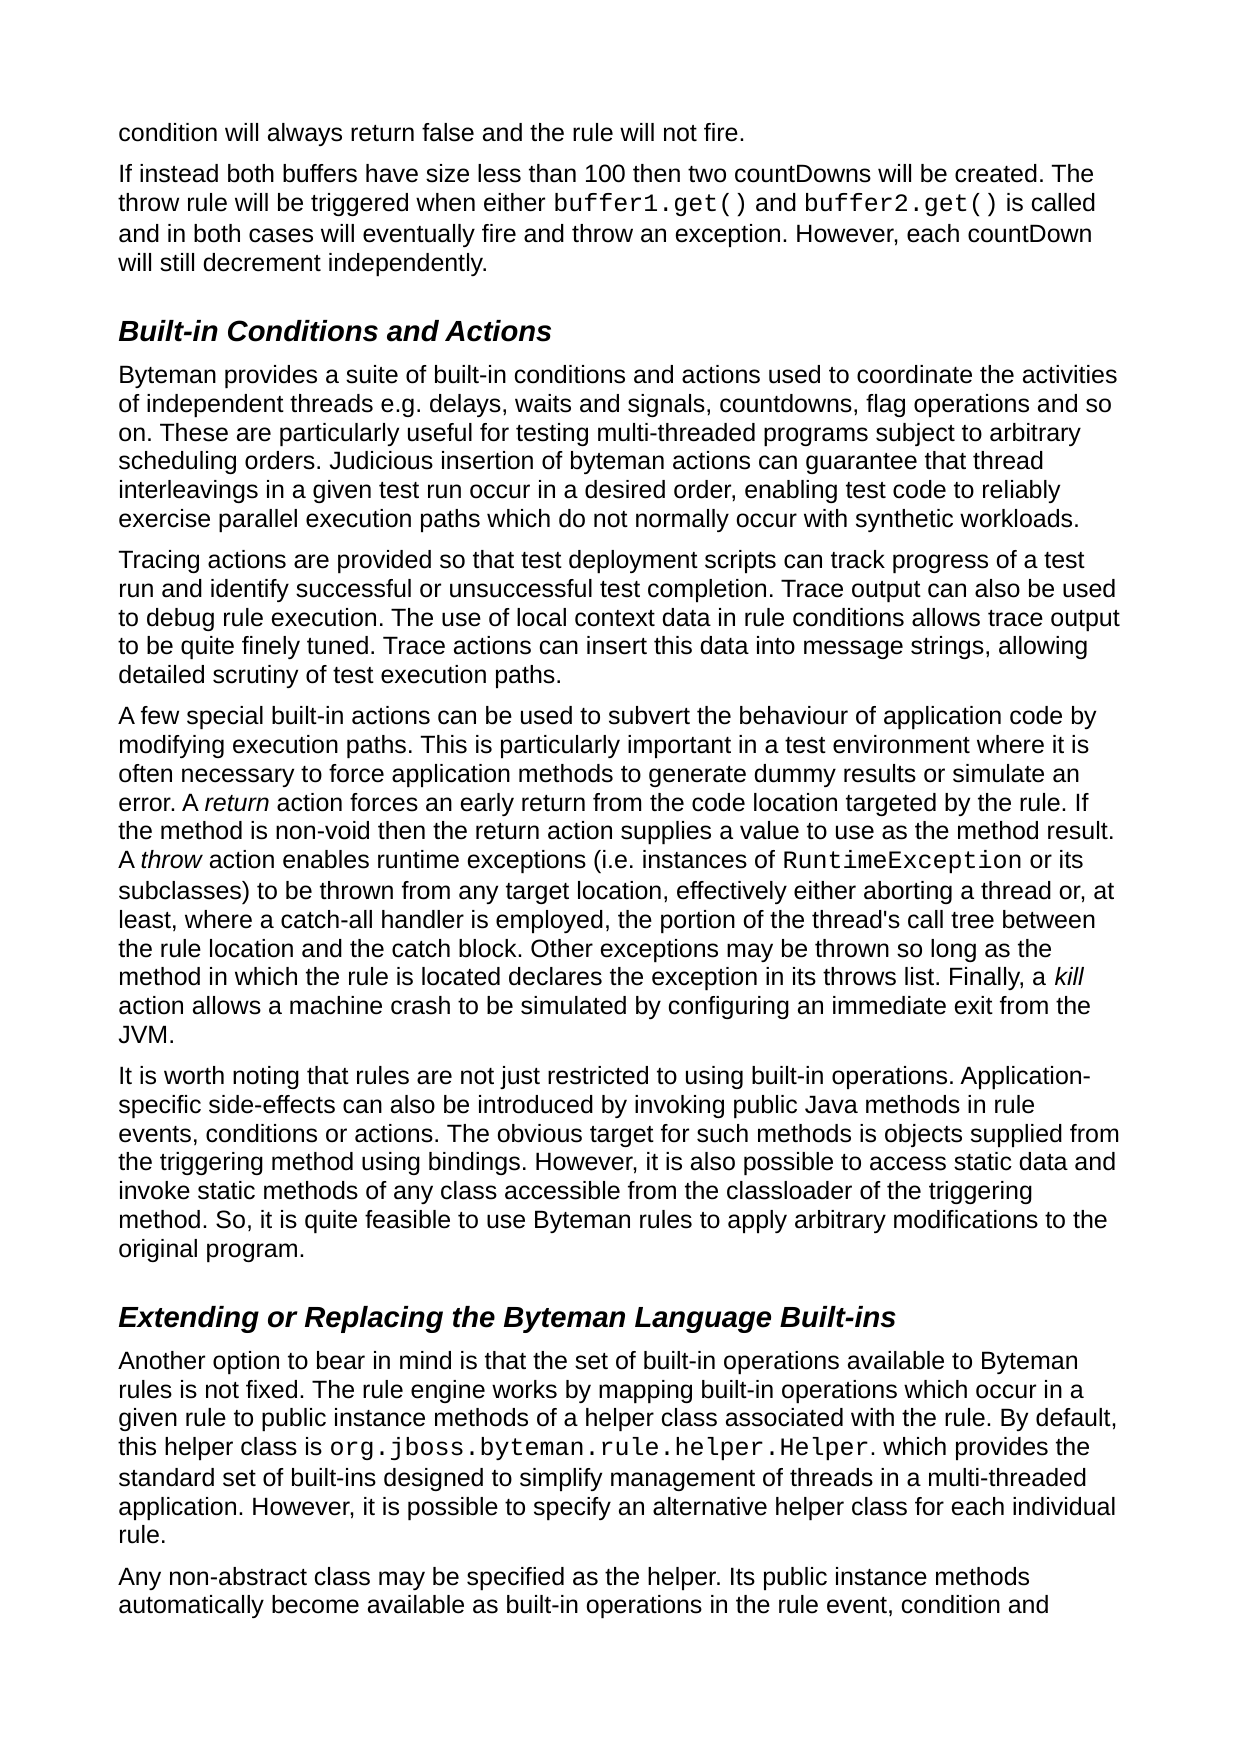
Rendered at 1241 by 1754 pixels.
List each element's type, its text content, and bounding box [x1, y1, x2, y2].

text It is worth noting that rules are not just restricted to using built-in operations. Application-specific side-effects can also be introduced by invoking public Java methods in rule events, conditions or actions. The obvious target for such methods is objects supplied from the triggering method using bindings. However, it is also possible to access static data and invoke static methods of any class accessible from the classloader of the triggering method. So, it is quite feasible to use Byteman rules to apply arbitrary modifications to the original program. [118, 1061, 1122, 1262]
text Any non-abstract class may be specified as the helper. Its public instance methods automatically become available as built-in operations in the rule event, condition and [118, 1562, 1122, 1619]
text Tracing actions are provided so that test deployment scripts can track progress of a test run and identify successful or unsuccessful test completion. Trace output can also be used to debug rule execution. The use of local context data in rule conditions allows trace output to be quite finely tuned. Trace actions can insert this data into message strings, allowing detailed scrutiny of test execution paths. [118, 545, 1122, 689]
text A few special built-in actions can be used to subvert the behaviour of application code by modifying execution paths. This is particularly important in a test environment where it is often necessary to force application methods to generate dummy results or simulate an error. A return action forces an early return from the code location targeted by the rule. If the method is non-void then the return action supplies a value to use as the method result. A throw action enables runtime exceptions (i.e. instances of RuntimeException or its subclasses) to be thrown from any target location, effectively either aborting a thread or, at least, where a catch-all handler is employed, the portion of the thread's call tree between the rule location and the catch block. Other exceptions may be thrown so long as the method in which the rule is located declares the exception in its throws list. Finally, a kill action allows a machine crash to be simulated by configuring an immediate exit from the JVM. [118, 701, 1122, 1048]
text Byteman provides a suite of built-in conditions and actions used to coordinate the activities of independent threads e.g. delays, waits and signals, countdowns, flag operations and so on. These are particularly useful for testing multi-threaded programs subject to arbitrary scheduling orders. Judicious insertion of byteman actions can guarantee that thread interleavings in a given test run occur in a desired order, enabling test code to reliably exercise parallel execution paths which do not normally occur with synthetic workloads. [118, 360, 1122, 533]
text Another option to bear in mind is that the set of built-in operations available to Byteman rules is not fixed. The rule engine works by mapping built-in operations which occur in a given rule to public instance methods of a helper class associated with the rule. By default, this helper class is org.jboss.byteman.rule.helper.Helper. which provides the standard set of built-ins designed to simplify management of threads in a multi-threaded application. However, it is possible to specify an alternative helper class for each individual rule. [118, 1346, 1122, 1549]
text If instead both buffers have size less than 100 then two countDowns will be created. The throw rule will be triggered when either buffer1.get() and buffer2.get() is called and in both cases will eventually fire and throw an exception. However, each countDown will still decrement independently. [118, 159, 1122, 277]
subtitle Extending or Replacing the Byteman Language Built-ins [118, 1300, 1122, 1333]
text condition will always return false and the rule will not fire. [118, 118, 1122, 147]
subtitle Built-in Conditions and Actions [118, 314, 1122, 348]
